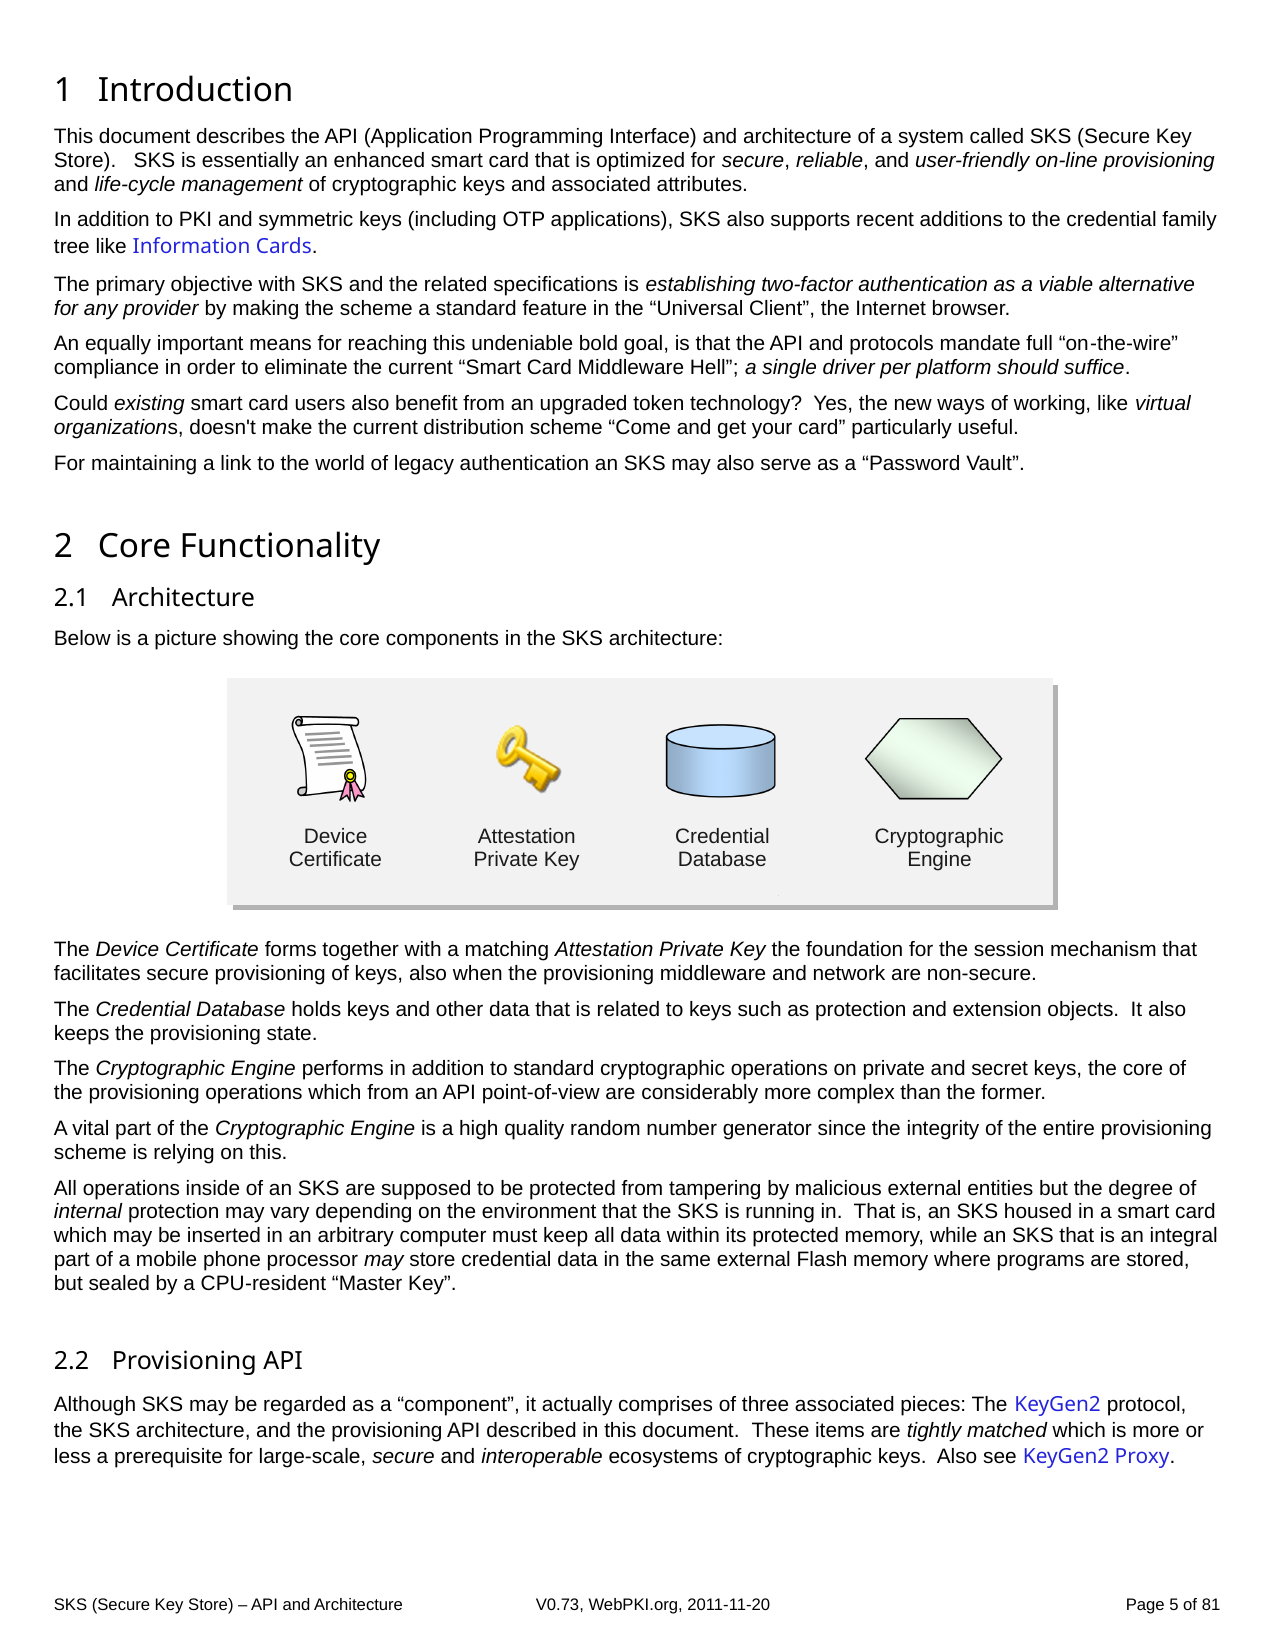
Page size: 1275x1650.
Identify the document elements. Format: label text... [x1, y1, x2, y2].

text Below is a picture showing the core components in the SKS architecture: [54, 626, 1221, 650]
text The Device Certificate forms together with a matching Attestation Private Key the foundation for the session mechanism that facilitates secure provisioning of keys, also when the provisioning middleware and network are non-secure. [54, 662, 1221, 984]
text The primary objective with SKS and the related specifications is establishing two-factor authentication as a viable alternative for any provider by making the scheme a standard feature in the “Universal Client”, the Internet browser. [54, 271, 1221, 319]
subtitle Provisioning API [54, 1343, 1221, 1377]
text The Credential Database holds keys and other data that is related to keys such as protection and extension objects. It also keeps the provisioning state. [54, 996, 1221, 1044]
subtitle Introduction [54, 66, 1221, 111]
text Could existing smart card users also benefit from an upgraded token technology? Yes, the new ways of working, like virtual organizations, doesn't make the current distribution scheme “Come and get your card” particularly useful. [54, 391, 1221, 439]
subtitle Core Functionality [54, 522, 1221, 567]
text In addition to PKI and symmetric keys (including OTP applications), SKS also supports recent additions to the credential family tree like Information Cards. [54, 207, 1221, 259]
text This document describes the API (Application Programming Interface) and architecture of a system called SKS (Secure Key Store). SKS is essentially an enhanced smart card that is optimized for secure, reliable, and user-friendly on-line provisioning and life-cycle management of cryptographic keys and associated attributes. [54, 123, 1221, 195]
text For maintaining a link to the world of legacy authentication an SKS may also serve as a “Password Vault”. [54, 450, 1221, 474]
text The Cryptographic Engine performs in addition to standard cryptographic operations on private and secret keys, the core of the provisioning operations which from an API point-of-view are considerably more complex than the former. [54, 1056, 1221, 1104]
text A vital part of the Cryptographic Engine is a high quality random number generator since the integrity of the entire provisioning scheme is relying on this. [54, 1116, 1221, 1164]
text An equally important means for reaching this undeniable bold goal, is that the API and protocols mandate full “on‑the‑wire” compliance in order to eliminate the current “Smart Card Middleware Hell”; a single driver per platform should suffice. [54, 331, 1221, 379]
text Although SKS may be regarded as a “component”, it actually comprises of three associated pieces: The KeyGen2 protocol, the SKS architecture, and the provisioning API described in this document. These items are tightly matched which is more or less a prerequisite for large-scale, secure and interoperable ecosystems of cryptographic keys. Also see KeyGen2 Proxy. [54, 1389, 1221, 1470]
subtitle Architecture [54, 580, 1221, 614]
text All operations inside of an SKS are supposed to be protected from tampering by malicious external entities but the degree of internal protection may vary depending on the environment that the SKS is running in. That is, an SKS housed in a smart card which may be inserted in an arbitrary computer must keep all data within its protected memory, while an SKS that is an integral part of a mobile phone processor may store credential data in the same external Flash memory where programs are stored, but sealed by a CPU‑resident “Master Key”. [54, 1175, 1221, 1295]
